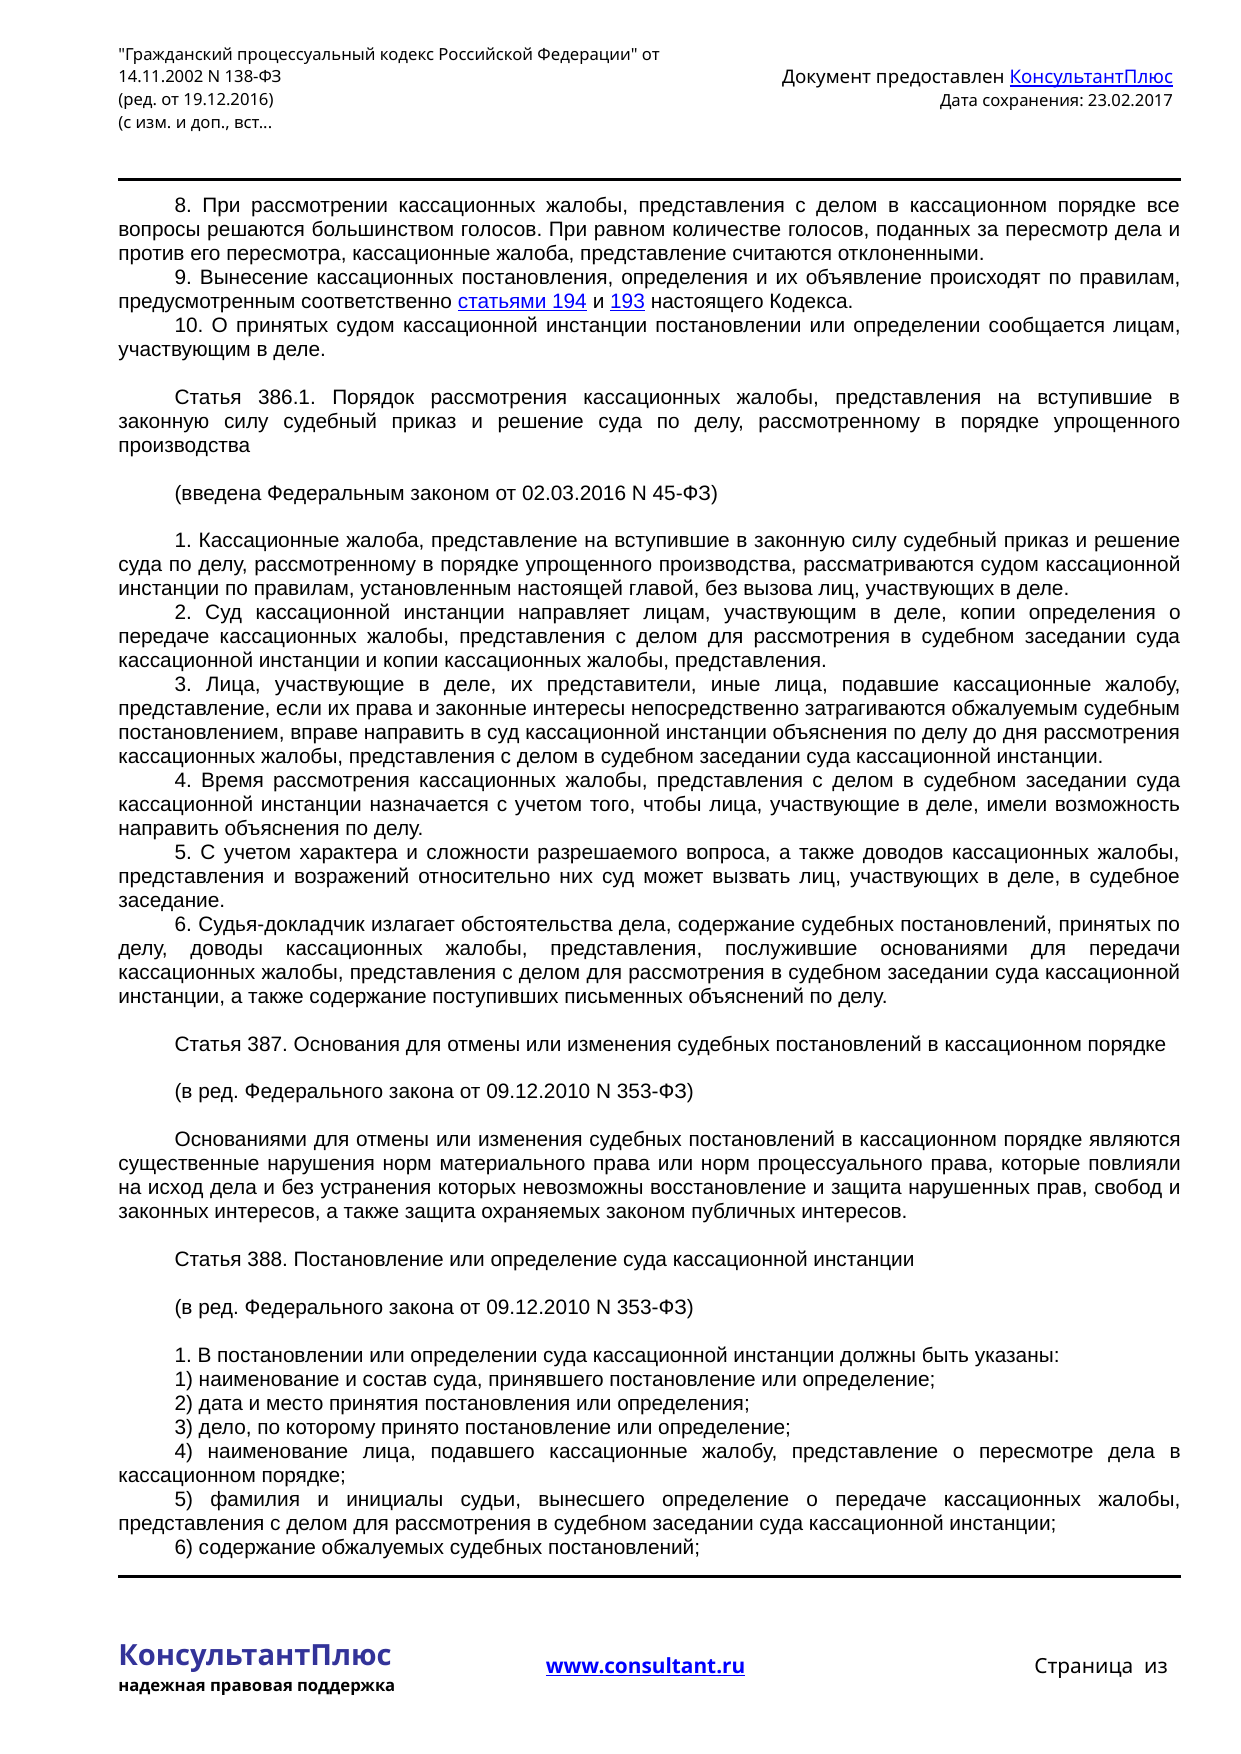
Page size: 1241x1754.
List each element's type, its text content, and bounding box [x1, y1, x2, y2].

text 6) содержание обжалуемых судебных постановлений; [118, 1534, 1181, 1558]
text 9. Вынесение кассационных постановления, определения и их объявление происходят по правилам, предусмотренным соответственно статьями 194 и 193 настоящего Кодекса. [118, 265, 1181, 313]
text 5. С учетом характера и сложности разрешаемого вопроса, а также доводов кассационных жалобы, представления и возражений относительно них суд может вызвать лиц, участвующих в деле, в судебное заседание. [118, 840, 1181, 912]
text 6. Судья-докладчик излагает обстоятельства дела, содержание судебных постановлений, принятых по делу, доводы кассационных жалобы, представления, послужившие основаниями для передачи кассационных жалобы, представления с делом для рассмотрения в судебном заседании суда кассационной инстанции, а также содержание поступивших письменных объяснений по делу. [118, 912, 1181, 1007]
text 1. Кассационные жалоба, представление на вступившие в законную силу судебный приказ и решение суда по делу, рассмотренному в порядке упрощенного производства, рассматриваются судом кассационной инстанции по правилам, установленным настоящей главой, без вызова лиц, участвующих в деле. [118, 528, 1181, 600]
subtitle Статья 388. Постановление или определение суда кассационной инстанции [118, 1247, 1181, 1271]
text 10. О принятых судом кассационной инстанции постановлении или определении сообщается лицам, участвующим в деле. [118, 313, 1181, 361]
text 4) наименование лица, подавшего кассационные жалобу, представление о пересмотре дела в кассационном порядке; [118, 1439, 1181, 1487]
subtitle Статья 387. Основания для отмены или изменения судебных постановлений в кассационном порядке [118, 1031, 1181, 1055]
subtitle Статья 386.1. Порядок рассмотрения кассационных жалобы, представления на вступившие в законную силу судебный приказ и решение суда по делу, рассмотренному в порядке упрощенного производства [118, 384, 1181, 456]
text 4. Время рассмотрения кассационных жалобы, представления с делом в судебном заседании суда кассационной инстанции назначается с учетом того, чтобы лица, участвующие в деле, имели возможность направить объяснения по делу. [118, 768, 1181, 840]
text 3. Лица, участвующие в деле, их представители, иные лица, подавшие кассационные жалобу, представление, если их права и законные интересы непосредственно затрагиваются обжалуемым судебным постановлением, вправе направить в суд кассационной инстанции объяснения по делу до дня рассмотрения кассационных жалобы, представления с делом в судебном заседании суда кассационной инстанции. [118, 672, 1181, 768]
text (введена Федеральным законом от 02.03.2016 N 45-ФЗ) [118, 480, 1181, 504]
text 2) дата и место принятия постановления или определения; [118, 1391, 1181, 1415]
text (в ред. Федерального закона от 09.12.2010 N 353-ФЗ) [118, 1079, 1181, 1103]
text Основаниями для отмены или изменения судебных постановлений в кассационном порядке являются существенные нарушения норм материального права или норм процессуального права, которые повлияли на исход дела и без устранения которых невозможны восстановление и защита нарушенных прав, свобод и законных интересов, а также защита охраняемых законом публичных интересов. [118, 1127, 1181, 1223]
text 1. В постановлении или определении суда кассационной инстанции должны быть указаны: [118, 1343, 1181, 1367]
text 2. Суд кассационной инстанции направляет лицам, участвующим в деле, копии определения о передаче кассационных жалобы, представления с делом для рассмотрения в судебном заседании суда кассационной инстанции и копии кассационных жалобы, представления. [118, 600, 1181, 672]
text (в ред. Федерального закона от 09.12.2010 N 353-ФЗ) [118, 1295, 1181, 1319]
text 5) фамилия и инициалы судьи, вынесшего определение о передаче кассационных жалобы, представления с делом для рассмотрения в судебном заседании суда кассационной инстанции; [118, 1487, 1181, 1534]
text 1) наименование и состав суда, принявшего постановление или определение; [118, 1367, 1181, 1391]
text 3) дело, по которому принято постановление или определение; [118, 1415, 1181, 1439]
text 8. При рассмотрении кассационных жалобы, представления с делом в кассационном порядке все вопросы решаются большинством голосов. При равном количестве голосов, поданных за пересмотр дела и против его пересмотра, кассационные жалоба, представление считаются отклоненными. [118, 193, 1181, 265]
